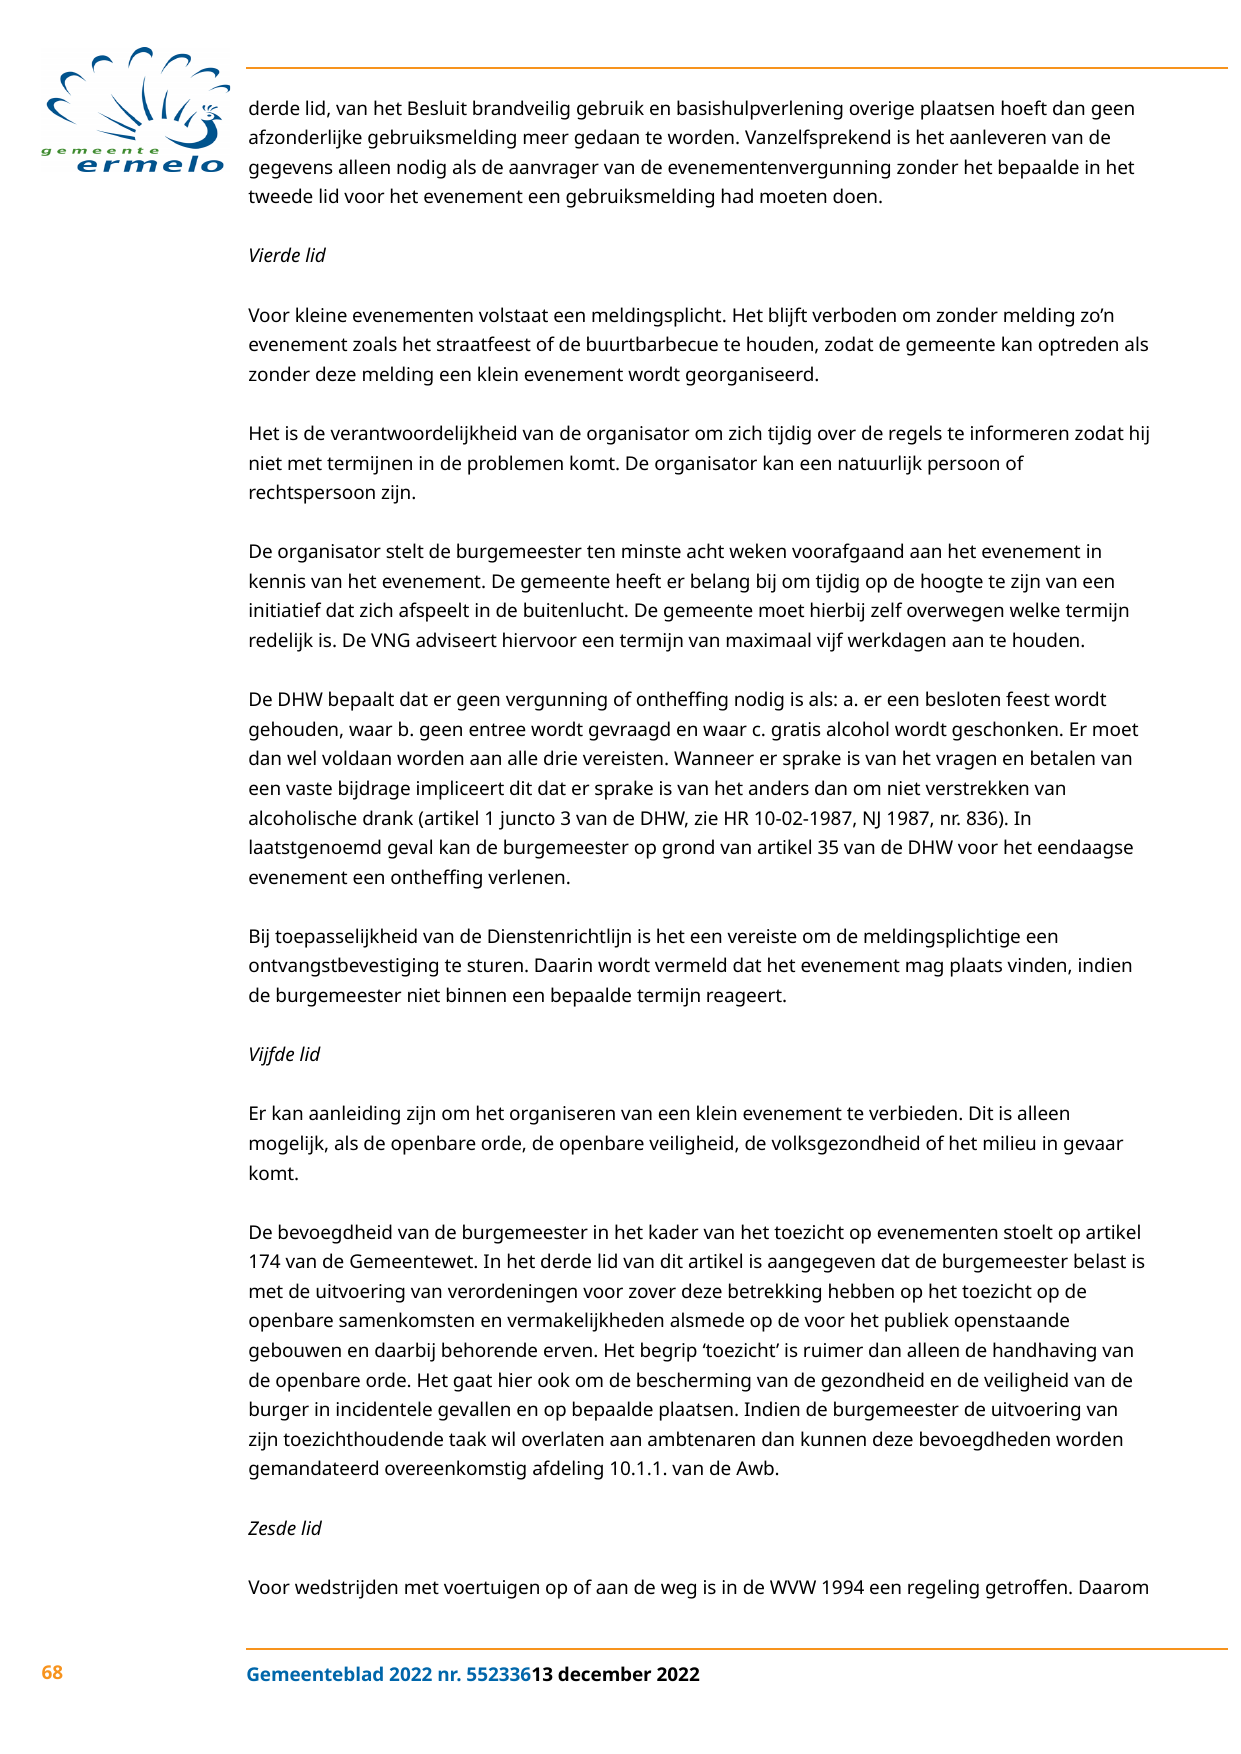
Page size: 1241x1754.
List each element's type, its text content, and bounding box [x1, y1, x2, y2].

text Het is de verantwoordelijkheid van de organisator om zich tijdig over de regels te informeren zodat hij niet met termijnen in de problemen komt. De organisator kan een natuurlijk persoon of rechtspersoon zijn. [248, 420, 1152, 505]
text De bevoegdheid van de burgemeester in het kader van het toezicht op evenementen stoelt op artikel 174 van de Gemeentewet. In het derde lid van dit artikel is aangegeven dat de burgemeester belast is met de uitvoering van verordeningen voor zover deze betrekking hebben op het toezicht op de openbare samenkomsten en vermakelijkheden alsmede op de voor het publiek openstaande gebouwen en daarbij behorende erven. Het begrip ‘toezicht’ is ruimer dan alleen de handhaving van de openbare orde. Het gaat hier ook om de bescherming van de gezondheid en de veiligheid van de burger in incidentele gevallen en op bepaalde plaatsen. Indien de burgemeester de uitvoering van zijn toezichthoudende taak wil overlaten aan ambtenaren dan kunnen deze bevoegdheden worden gemandateerd overeenkomstig afdeling 10.1.1. van de Awb. [248, 1219, 1152, 1481]
text Voor wedstrijden met voertuigen op of aan de weg is in de WVW 1994 een regeling getroffen. Daarom [248, 1574, 1152, 1600]
text Er kan aanleiding zijn om het organiseren van een klein evenement te verbieden. Dit is alleen mogelijk, als de openbare orde, de openbare veiligheid, de volksgezondheid of het milieu in gevaar komt. [248, 1101, 1152, 1186]
text derde lid, van het Besluit brandveilig gebruik en basishulpverlening overige plaatsen hoeft dan geen afzonderlijke gebruiksmelding meer gedaan te worden. Vanzelfsprekend is het aanleveren van de gegevens alleen nodig als de aanvrager van de evenementenvergunning zonder het bepaalde in het tweede lid voor het evenement een gebruiksmelding had moeten doen. [248, 95, 1152, 209]
picture [41, 47, 231, 172]
text Bij toepasselijkheid van de Dienstenrichtlijn is het een vereiste om de meldingsplichtige een ontvangstbevestiging te sturen. Daarin wordt vermeld dat het evenement mag plaats vinden, indien de burgemeester niet binnen een bepaalde termijn reageert. [248, 923, 1152, 1008]
text De organisator stelt de burgemeester ten minste acht weken voorafgaand aan het evenement in kennis van het evenement. De gemeente heeft er belang bij om tijdig op de hoogte te zijn van een initiatief dat zich afspeelt in de buitenlucht. De gemeente moet hierbij zelf overwegen welke termijn redelijk is. De VNG adviseert hiervoor een termijn van maximaal vijf werkdagen aan te houden. [248, 538, 1152, 653]
text Vierde lid [248, 243, 1152, 268]
text Voor kleine evenementen volstaat een meldingsplicht. Het blijft verboden om zonder melding zo’n evenement zoals het straatfeest of de buurtbarbecue te houden, zodat de gemeente kan optreden als zonder deze melding een klein evenement wordt georganiseerd. [248, 302, 1152, 387]
text De DHW bepaalt dat er geen vergunning of ontheffing nodig is als: a. er een besloten feest wordt gehouden, waar b. geen entree wordt gevraagd en waar c. gratis alcohol wordt geschonken. Er moet dan wel voldaan worden aan alle drie vereisten. Wanneer er sprake is van het vragen en betalen van een vaste bijdrage impliceert dit dat er sprake is van het anders dan om niet verstrekken van alcoholische drank (artikel 1 juncto 3 van de DHW, zie HR 10-02-1987, NJ 1987, nr. 836). In laatstgenoemd geval kan de burgemeester op grond van artikel 35 van de DHW voor het eendaagse evenement een ontheffing verlenen. [248, 686, 1152, 890]
text Vijfde lid [248, 1041, 1152, 1067]
text Zesde lid [248, 1515, 1152, 1541]
